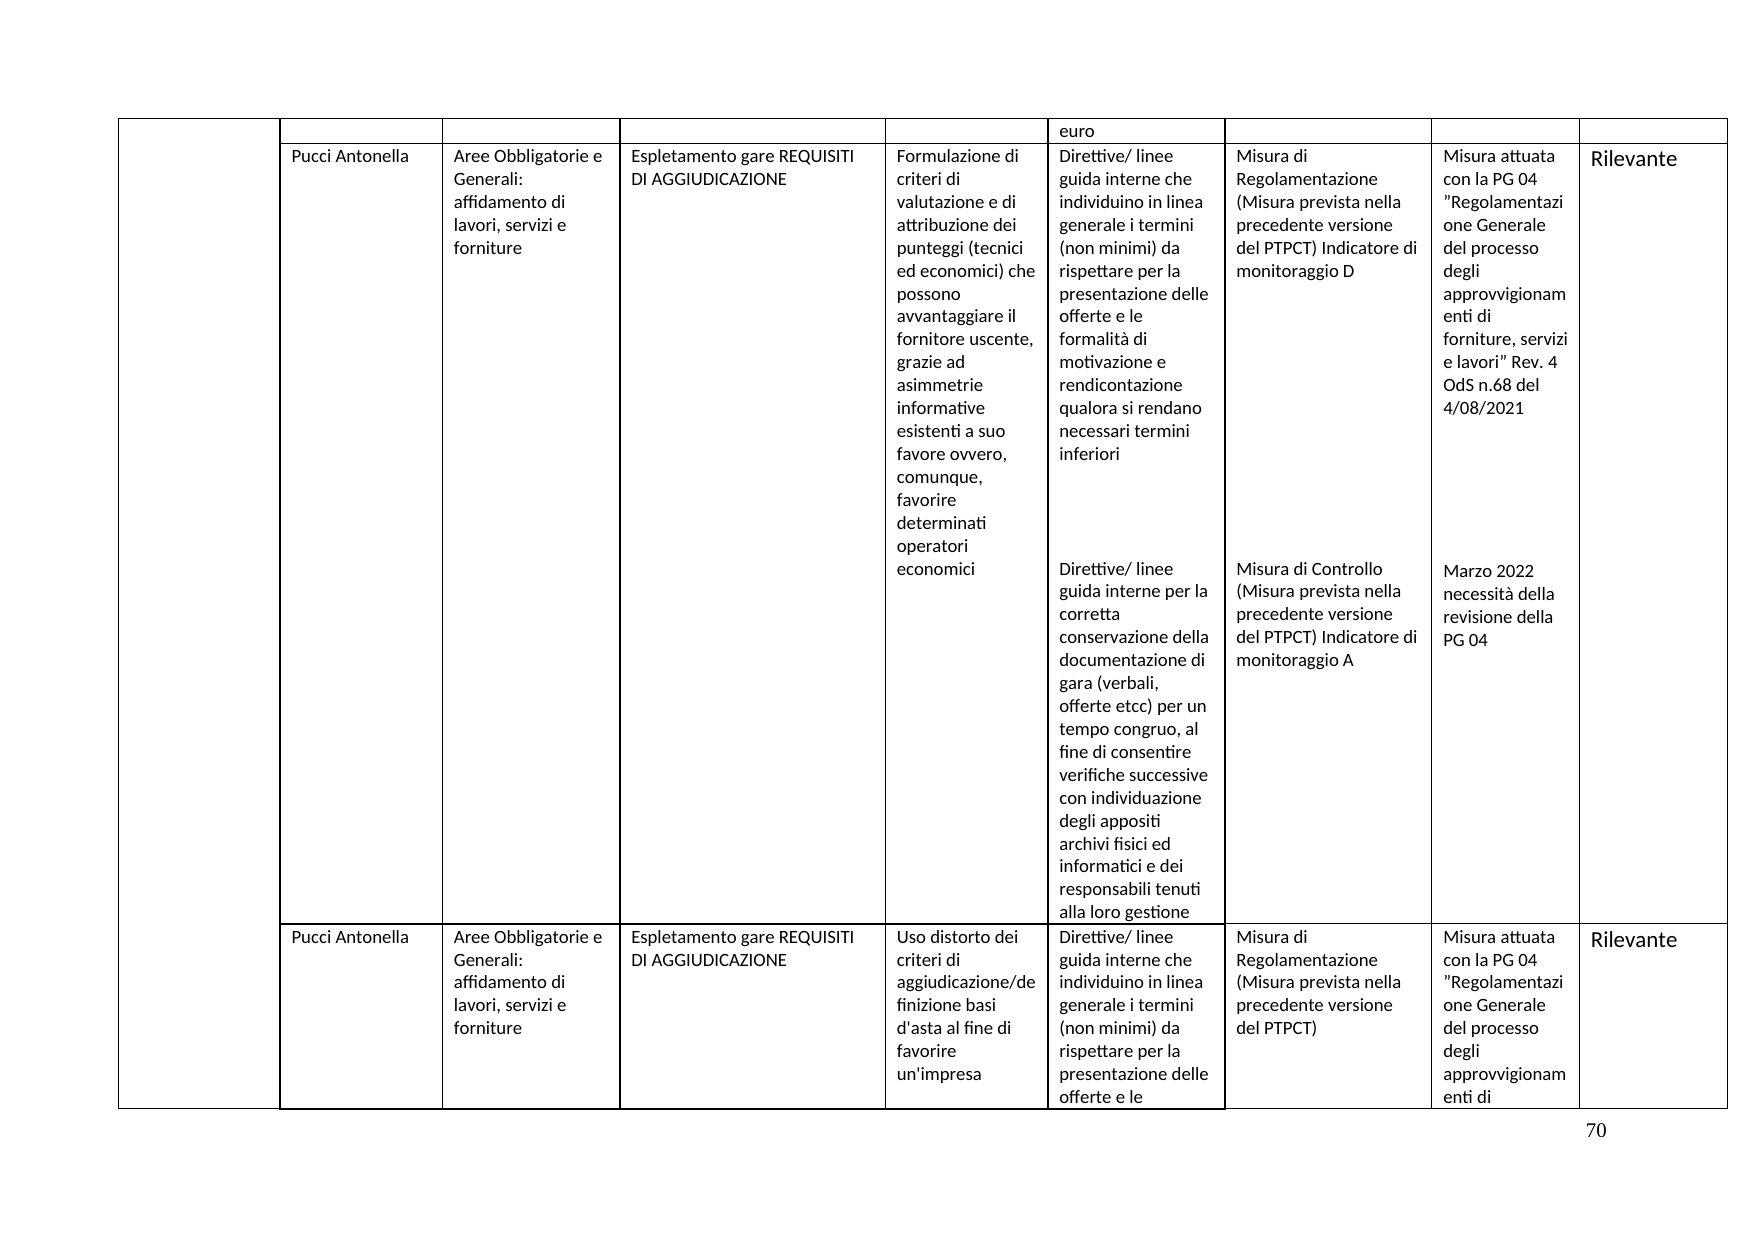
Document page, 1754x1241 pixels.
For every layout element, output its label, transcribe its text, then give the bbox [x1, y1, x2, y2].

table_cell Espletamento gare REQUISITI DI AGGIUDICAZIONE [621, 144, 885, 923]
table_cell Misura attuata con la PG 04 ”Regolamentazione Generale del processo degli approvvigionamenti di [1432, 924, 1579, 1108]
table_cell Misura di Regolamentazione (Misura prevista nella precedente versione del PTPCT) [1226, 924, 1431, 1108]
table_cell [1226, 119, 1431, 143]
table_cell Rilevante [1580, 924, 1727, 1108]
table_cell Pucci Antonella [281, 925, 442, 1108]
table_cell euro [1049, 119, 1224, 143]
table_cell [443, 119, 619, 143]
table_cell Pucci Antonella [281, 144, 442, 923]
table_cell Rilevante [1580, 144, 1727, 923]
table_cell Aree Obbligatorie e Generali: affidamento di lavori, servizi e forniture [443, 144, 619, 923]
table_cell Misura di Regolamentazione (Misura prevista nella precedente versione del PTPCT) Indicatore di monitoraggio D Misura di Controllo (Misura prevista nella precedente versione del PTPCT) Indicatore di monitoraggio A [1226, 144, 1431, 923]
table_cell Direttive/ linee guida interne che individuino in linea generale i termini (non minimi) da rispettare per la presentazione delle offerte e le formalità di motivazione e rendicontazione qualora si rendano necessari termini inferiori Direttive/ linee guida interne per la corretta conservazione della documentazione di gara (verbali, offerte etcc) per un tempo congruo, al fine di consentire verifiche successive con individuazione degli appositi archivi fisici ed informatici e dei responsabili tenuti alla loro gestione [1049, 144, 1224, 923]
table_cell Espletamento gare REQUISITI DI AGGIUDICAZIONE [621, 925, 885, 1108]
table_cell Misura attuata con la PG 04 ”Regolamentazione Generale del processo degli approvvigionamenti di forniture, servizi e lavori” Rev. 4 OdS n.68 del 4/08/2021 Marzo 2022 necessità della revisione della PG 04 [1432, 144, 1579, 923]
table_cell [621, 119, 885, 143]
table_cell Aree Obbligatorie e Generali: affidamento di lavori, servizi e forniture [443, 925, 619, 1108]
table_cell Formulazione di criteri di valutazione e di attribuzione dei punteggi (tecnici ed economici) che possono avvantaggiare il fornitore uscente, grazie ad asimmetrie informative esistenti a suo favore ovvero, comunque, favorire determinati operatori economici [886, 144, 1047, 923]
table_cell Direttive/ linee guida interne che individuino in linea generale i termini (non minimi) da rispettare per la presentazione delle offerte e le [1049, 925, 1224, 1108]
table_cell [1432, 119, 1579, 143]
table_cell [1580, 119, 1727, 143]
table_cell Uso distorto dei criteri di aggiudicazione/definizione basi d'asta al fine di favorire un'impresa [886, 925, 1047, 1108]
table_cell [281, 119, 442, 143]
table_cell [119, 119, 279, 1108]
table_cell [886, 119, 1047, 143]
